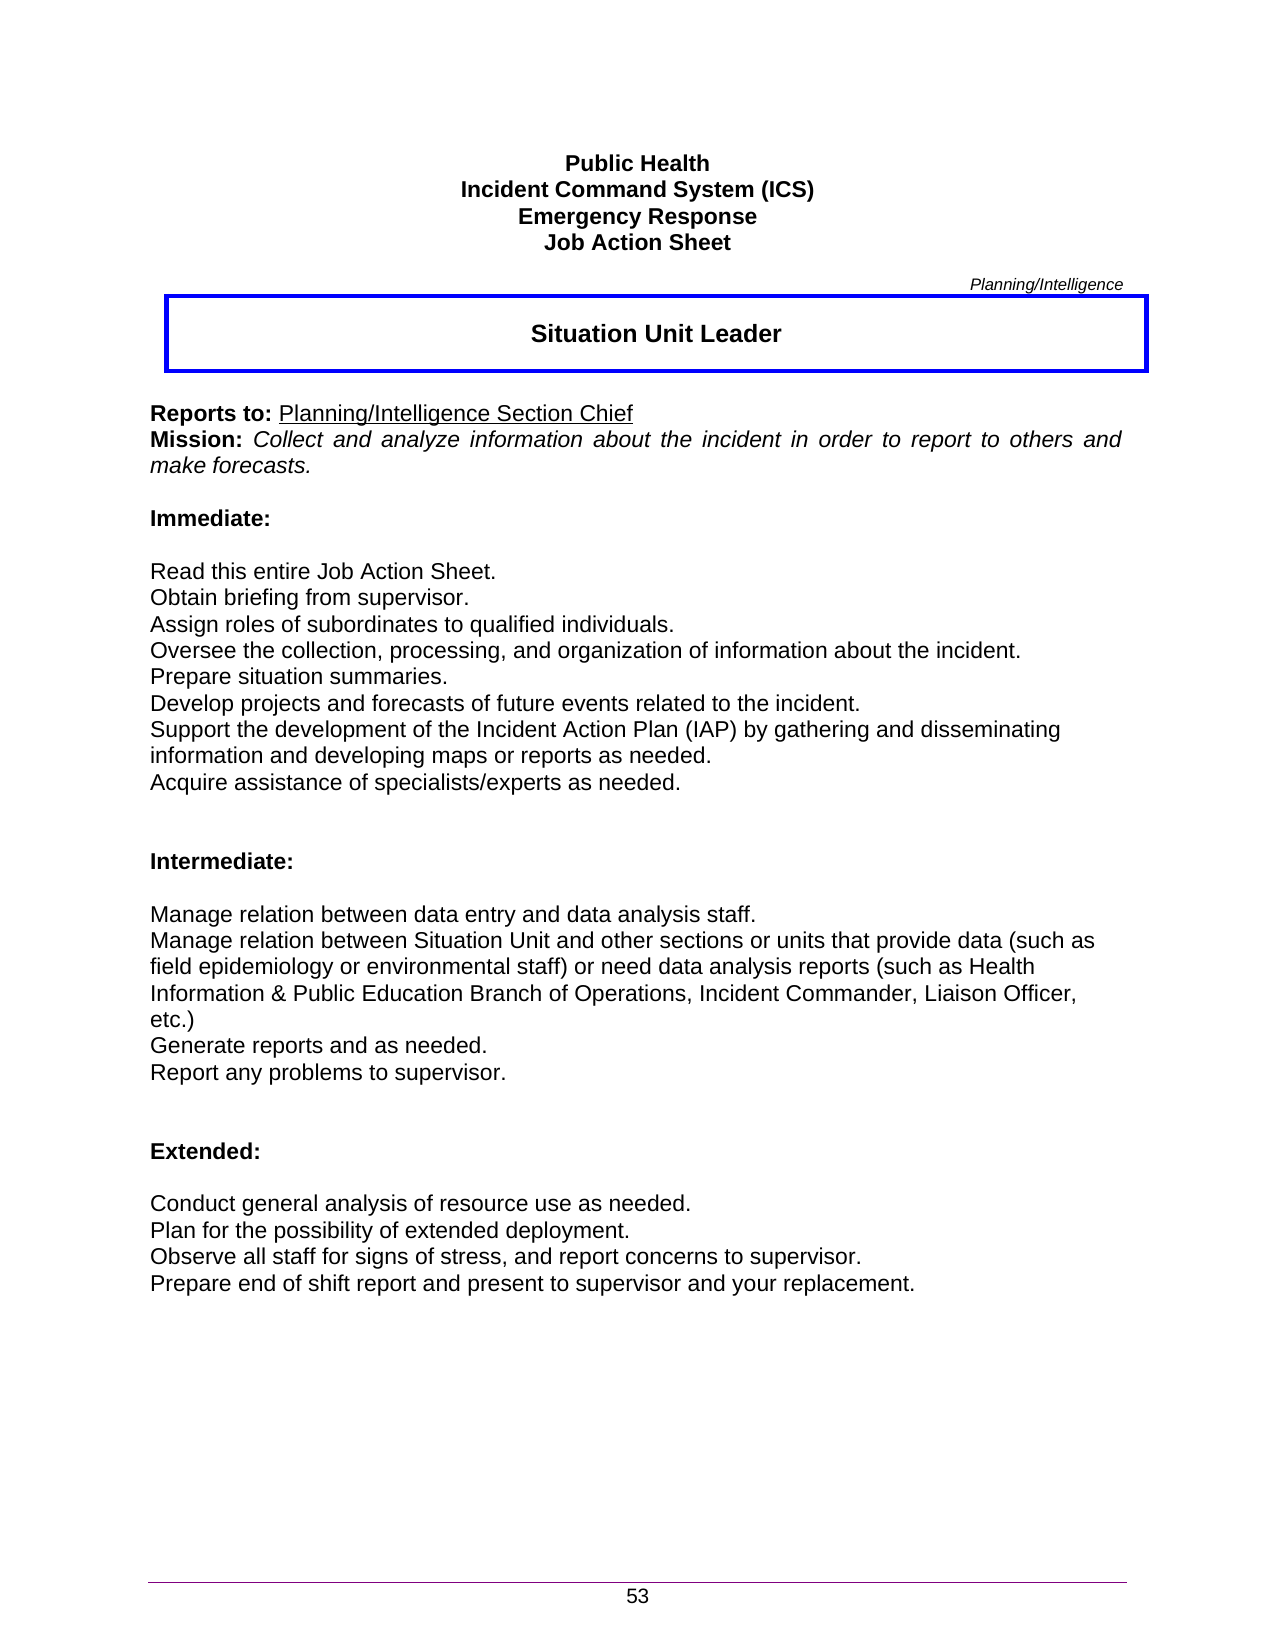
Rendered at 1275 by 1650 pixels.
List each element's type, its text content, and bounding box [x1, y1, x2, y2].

subtitle Read this entire Job Action Sheet. [150, 558, 1125, 584]
subtitle Manage relation between data entry and data analysis staff. [150, 901, 1125, 927]
text Reports to: Planning/Intelligence Section Chief [150, 400, 1125, 426]
subtitle Conduct general analysis of resource use as needed. [150, 1190, 1125, 1217]
subtitle Report any problems to supervisor. [150, 1059, 1125, 1085]
text Immediate: [150, 505, 1125, 532]
text Intermediate: [150, 848, 1125, 874]
subtitle Acquire assistance of specialists/experts as needed. [150, 769, 1125, 795]
subtitle Prepare situation summaries. [150, 663, 1125, 690]
subtitle Generate reports and as needed. [150, 1032, 1125, 1059]
subtitle Support the development of the Incident Action Plan (IAP) by gathering and disseminating information and developing maps or reports as needed. [150, 716, 1125, 769]
subtitle Assign roles of subordinates to qualified individuals. [150, 611, 1125, 637]
subtitle Plan for the possibility of extended deployment. [150, 1217, 1125, 1243]
text Extended: [150, 1138, 1125, 1164]
subtitle Obtain briefing from supervisor. [150, 584, 1125, 611]
text Job Action Sheet [150, 229, 1125, 255]
subtitle Prepare end of shift report and present to supervisor and your replacement. [150, 1269, 1125, 1296]
subtitle Oversee the collection, processing, and organization of information about the incident. [150, 637, 1125, 663]
text Public Health [150, 150, 1125, 176]
text Mission: Collect and analyze information about the incident in order to report to others and make forecasts. [150, 426, 1125, 479]
text Incident Command System (ICS) [150, 176, 1125, 203]
subtitle Manage relation between Situation Unit and other sections or units that provide data (such as field epidemiology or environmental staff) or need data analysis reports (such as Health Information & Public Education Branch of Operations, Incident Commander, Liaison Officer, etc.) [150, 927, 1125, 1032]
text Emergency Response [150, 203, 1125, 229]
subtitle Observe all staff for signs of stress, and report concerns to supervisor. [150, 1243, 1125, 1269]
table_header Situation Unit Leader [169, 298, 1144, 369]
subtitle Develop projects and forecasts of future events related to the incident. [150, 690, 1125, 716]
text Planning/Intelligence [150, 274, 1125, 294]
